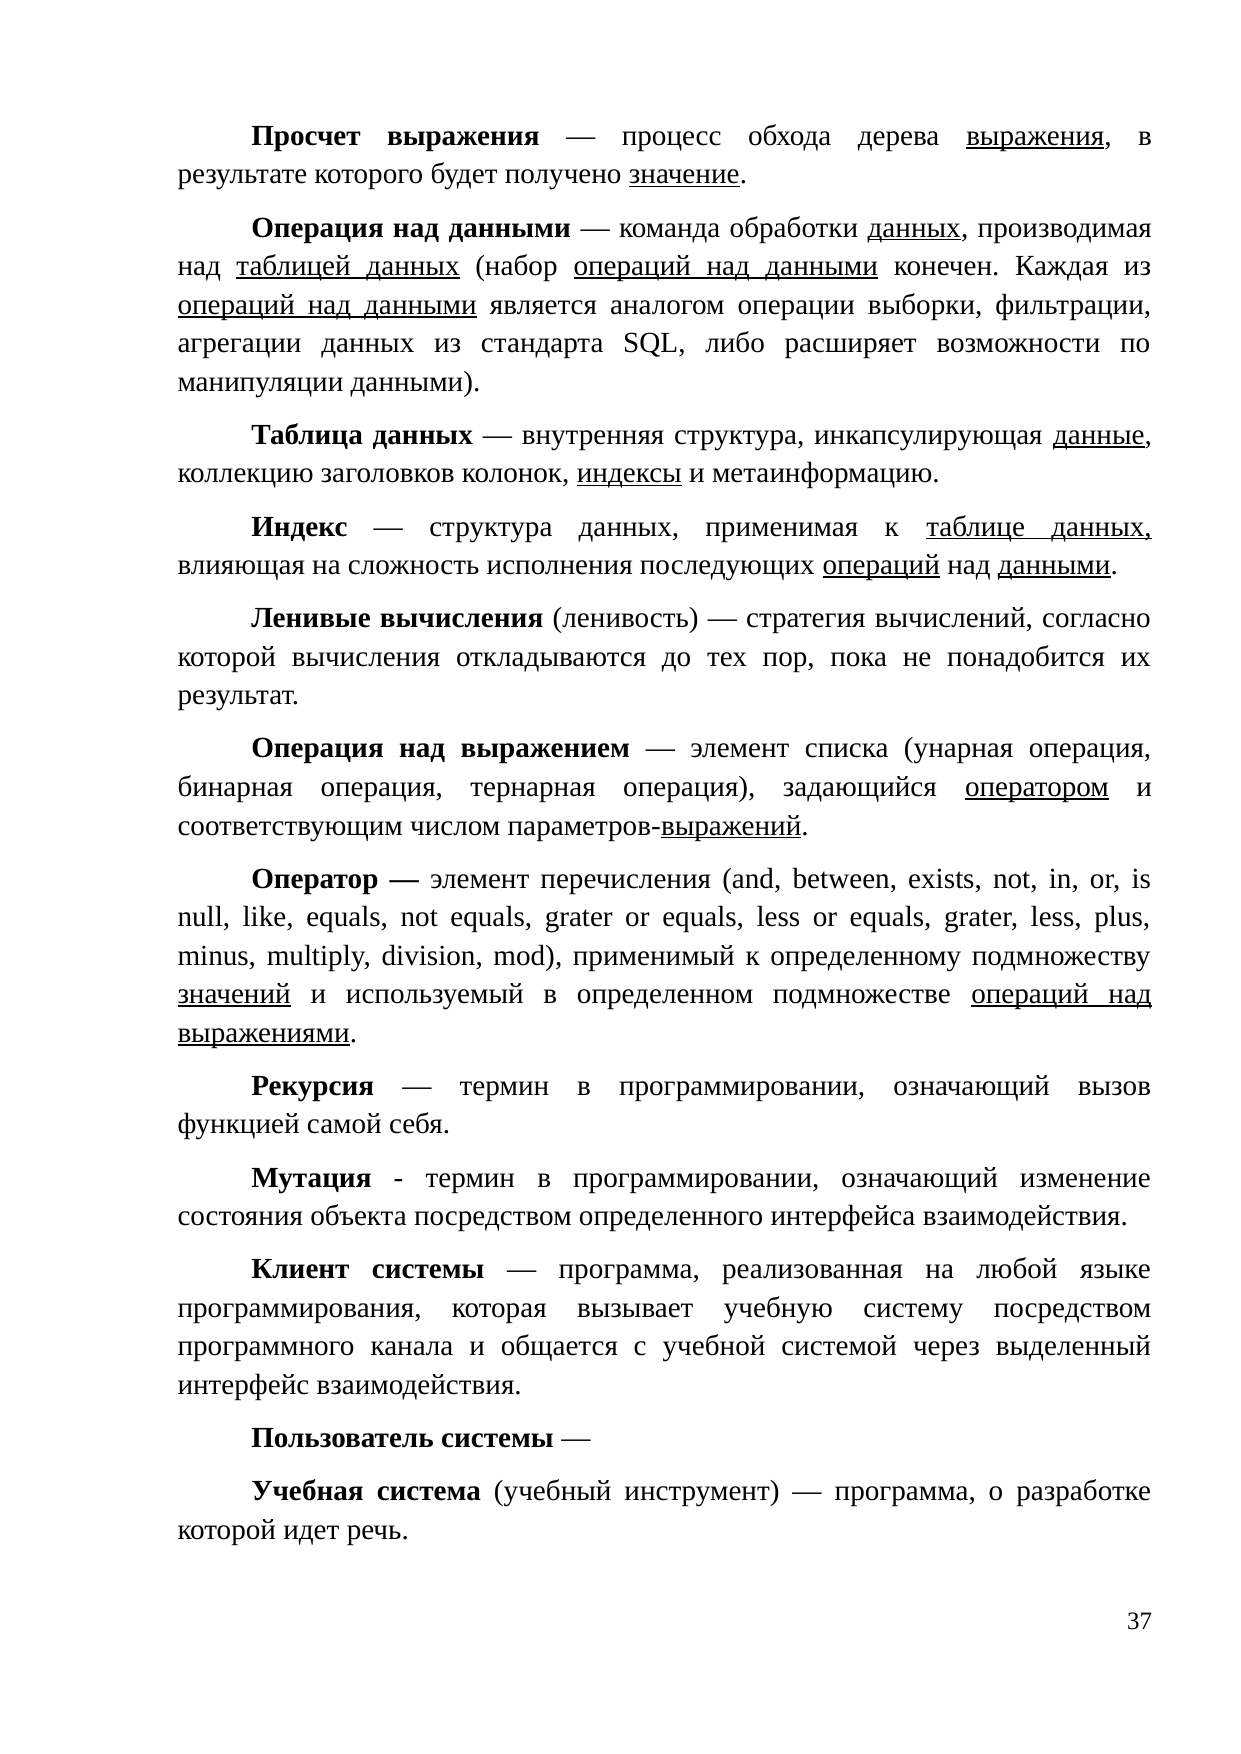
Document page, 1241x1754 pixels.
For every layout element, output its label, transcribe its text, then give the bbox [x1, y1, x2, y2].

text Таблица данных — внутренняя структура, инкапсулирующая данные, коллекцию заголовков колонок, индексы и метаинформацию. [177, 417, 1152, 489]
text Ленивые вычисления (ленивость) — стратегия вычислений, согласно которой вычисления откладываются до тех пор, пока не понадобится их результат. [177, 600, 1152, 711]
text Учебная система (учебный инструмент) — программа, о разработке которой идет речь. [177, 1473, 1152, 1545]
text Пользователь системы — [177, 1420, 1152, 1454]
text Рекурсия — термин в программировании, означающий вызов функцией самой себя. [177, 1068, 1152, 1140]
text Операция над выражением — элемент списка (унарная операция, бинарная операция, тернарная операция), задающийся оператором и соответствующим числом параметров-выражений. [177, 731, 1152, 841]
text Просчет выражения — процесс обхода дерева выражения, в результате которого будет получено значение. [177, 118, 1152, 190]
text Клиент системы — программа, реализованная на любой языке программирования, которая вызывает учебную систему посредством программного канала и общается с учебной системой через выделенный интерфейс взаимодействия. [177, 1251, 1152, 1401]
text Операция над данными — команда обработки данных, производимая над таблицей данных (набор операций над данными конечен. Каждая из операций над данными является аналогом операции выборки, фильтрации, агрегации данных из стандарта SQL, либо расширяет возможности по манипуляции данными). [177, 210, 1152, 397]
text Мутация - термин в программировании, означающий изменение состояния объекта посредством определенного интерфейса взаимодействия. [177, 1160, 1152, 1232]
text Оператор — элемент перечисления (and, between, exists, not, in, or, is null, like, equals, not equals, grater or equals, less or equals, grater, less, plus, minus, multiply, division, mod), применимый к определенному подмножеству значений и используемый в определенном подмножестве операций над выражениями. [177, 861, 1152, 1048]
text Индекс — структура данных, применимая к таблице данных, влияющая на сложность исполнения последующих операций над данными. [177, 509, 1152, 581]
